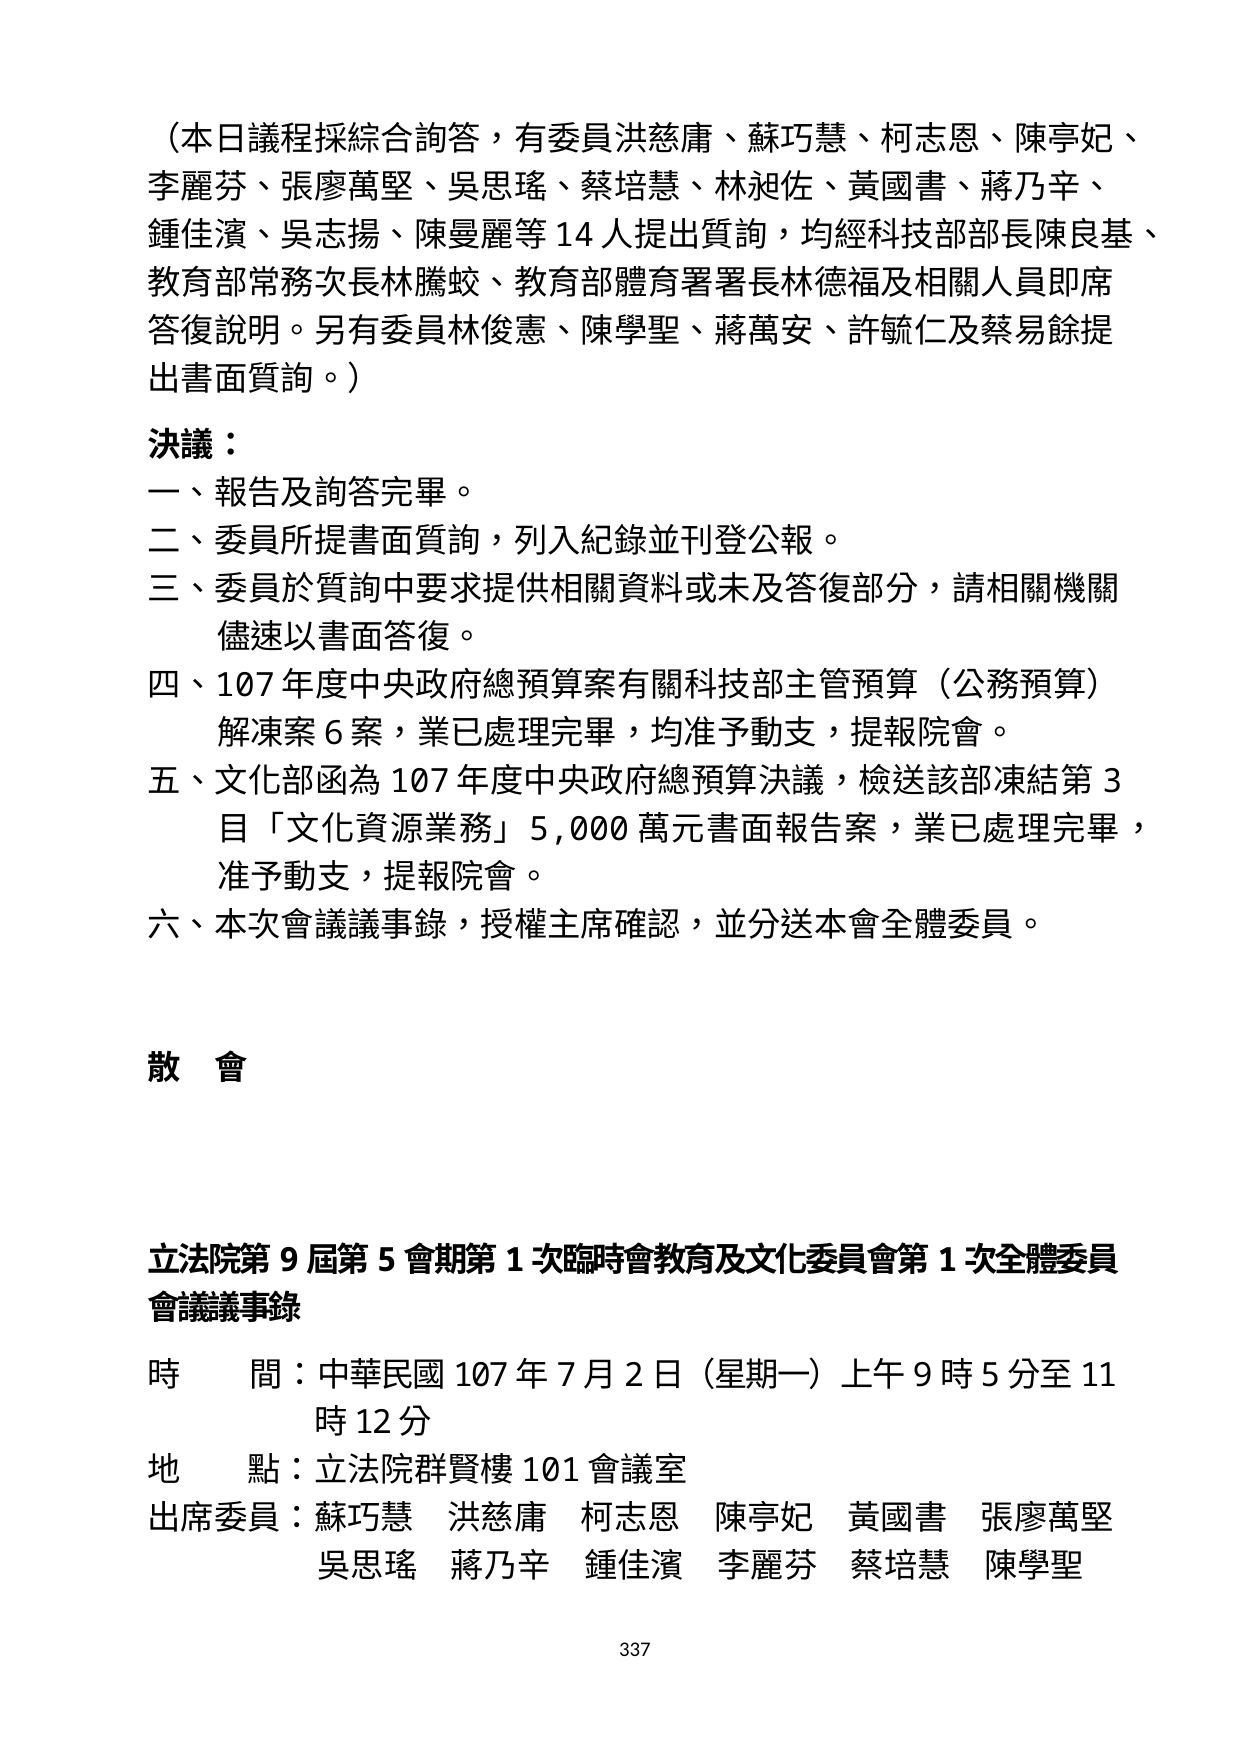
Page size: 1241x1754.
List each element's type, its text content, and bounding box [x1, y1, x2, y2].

text 吳思瑤 蔣乃辛 鍾佳濱 李麗芬 蔡培慧 陳學聖 [317, 1539, 1122, 1587]
text 決議： [147, 418, 1120, 466]
text 立法院第9屆第5會期第1次臨時會教育及文化委員會第1次全體委員會議議事錄 [147, 1233, 1120, 1329]
text 五、文化部函為107年度中央政府總預算決議，檢送該部凍結第3目「文化資源業務」5,000萬元書面報告案，業已處理完畢，准予動支，提報院會。 [147, 754, 1122, 898]
text （本日議程採綜合詢答，有委員洪慈庸、蘇巧慧、柯志恩、陳亭妃、李麗芬、張廖萬堅、吳思瑤、蔡培慧、林昶佐、黃國書、蔣乃辛、鍾佳濱、吳志揚、陳曼麗等14人提出質詢，均經科技部部長陳良基、教育部常務次長林騰蛟、教育部體育署署長林德福及相關人員即席答復說明。另有委員林俊憲、陳學聖、蔣萬安、許毓仁及蔡易餘提出書面質詢。） [147, 112, 1137, 400]
text 地 點：立法院群賢樓101會議室 [147, 1443, 1120, 1491]
text 三、委員於質詢中要求提供相關資料或未及答復部分，請相關機關儘速以書面答復。 [147, 562, 1122, 658]
text 一、報告及詢答完畢。 [147, 466, 1122, 514]
text 出席委員：蘇巧慧 洪慈庸 柯志恩 陳亭妃 黃國書 張廖萬堅 [147, 1491, 1122, 1539]
text 二、委員所提書面質詢，列入紀錄並刊登公報。 [147, 514, 1122, 562]
text 散 會 [147, 1041, 1120, 1089]
text 四、107年度中央政府總預算案有關科技部主管預算（公務預算）解凍案6案，業已處理完畢，均准予動支，提報院會。 [147, 658, 1122, 754]
text 時 間：中華民國107年7月2日（星期一）上午9時5分至11時12分 [147, 1348, 1120, 1443]
text 六、本次會議議事錄，授權主席確認，並分送本會全體委員。 [147, 898, 1122, 946]
